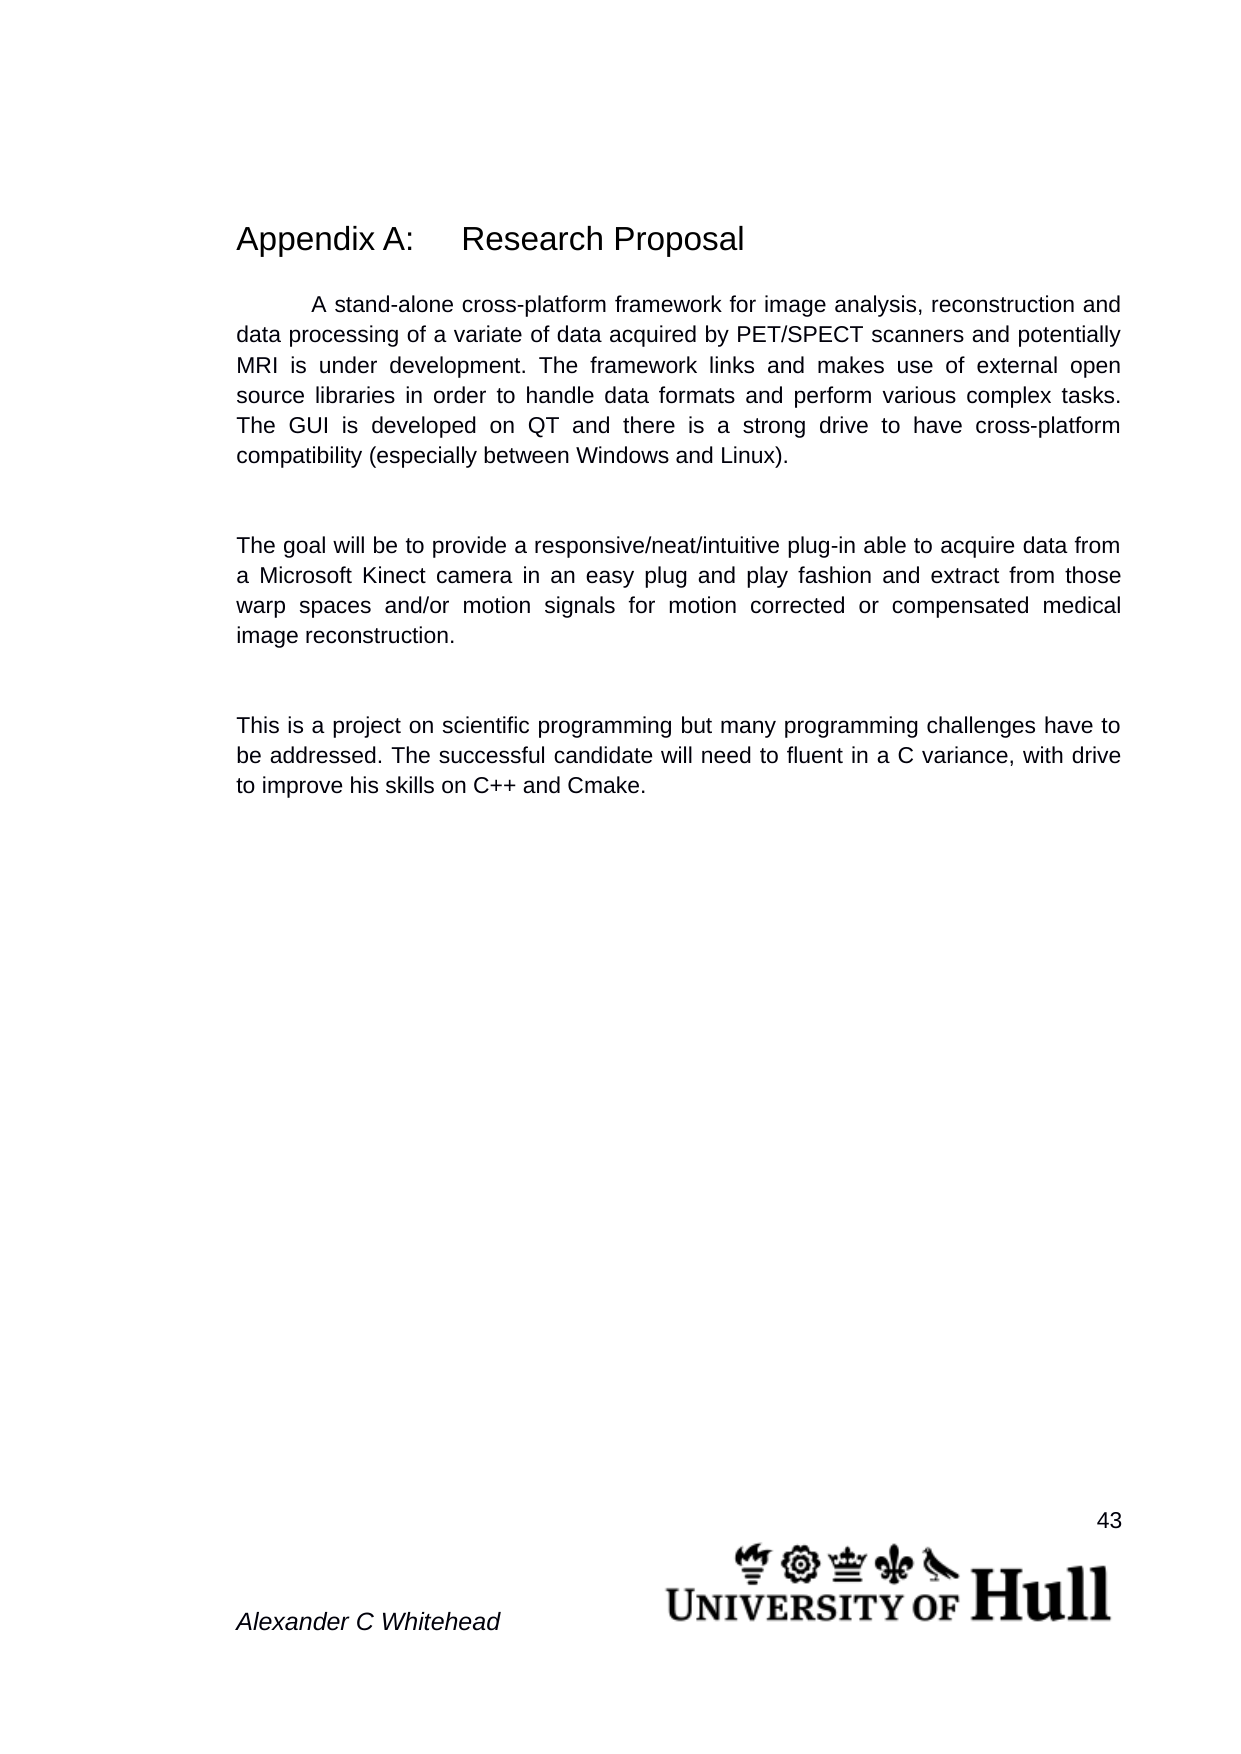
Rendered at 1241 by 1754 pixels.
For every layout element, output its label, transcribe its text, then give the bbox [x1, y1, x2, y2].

picture [659, 1533, 1119, 1631]
text This is a project on scientific programming but many programming challenges have to be addressed. The successful candidate will need to fluent in a C variance, with drive to improve his skills on C++ and Cmake. [236, 712, 1122, 799]
text A stand-alone cross-platform framework for image analysis, reconstruction and data processing of a variate of data acquired by PET/SPECT scanners and potentially MRI is under development. The framework links and makes use of external open source libraries in order to handle data formats and perform various complex tasks. The GUI is developed on QT and there is a strong drive to have cross-platform compatibility (especially between Windows and Linux). [236, 291, 1122, 468]
text The goal will be to provide a responsive/neat/intuitive plug-in able to acquire data from a Microsoft Kinect camera in an easy plug and play fashion and extract from those warp spaces and/or motion signals for motion corrected or compensated medical image reconstruction. [236, 532, 1122, 649]
subtitle Research Proposal [236, 219, 1122, 258]
